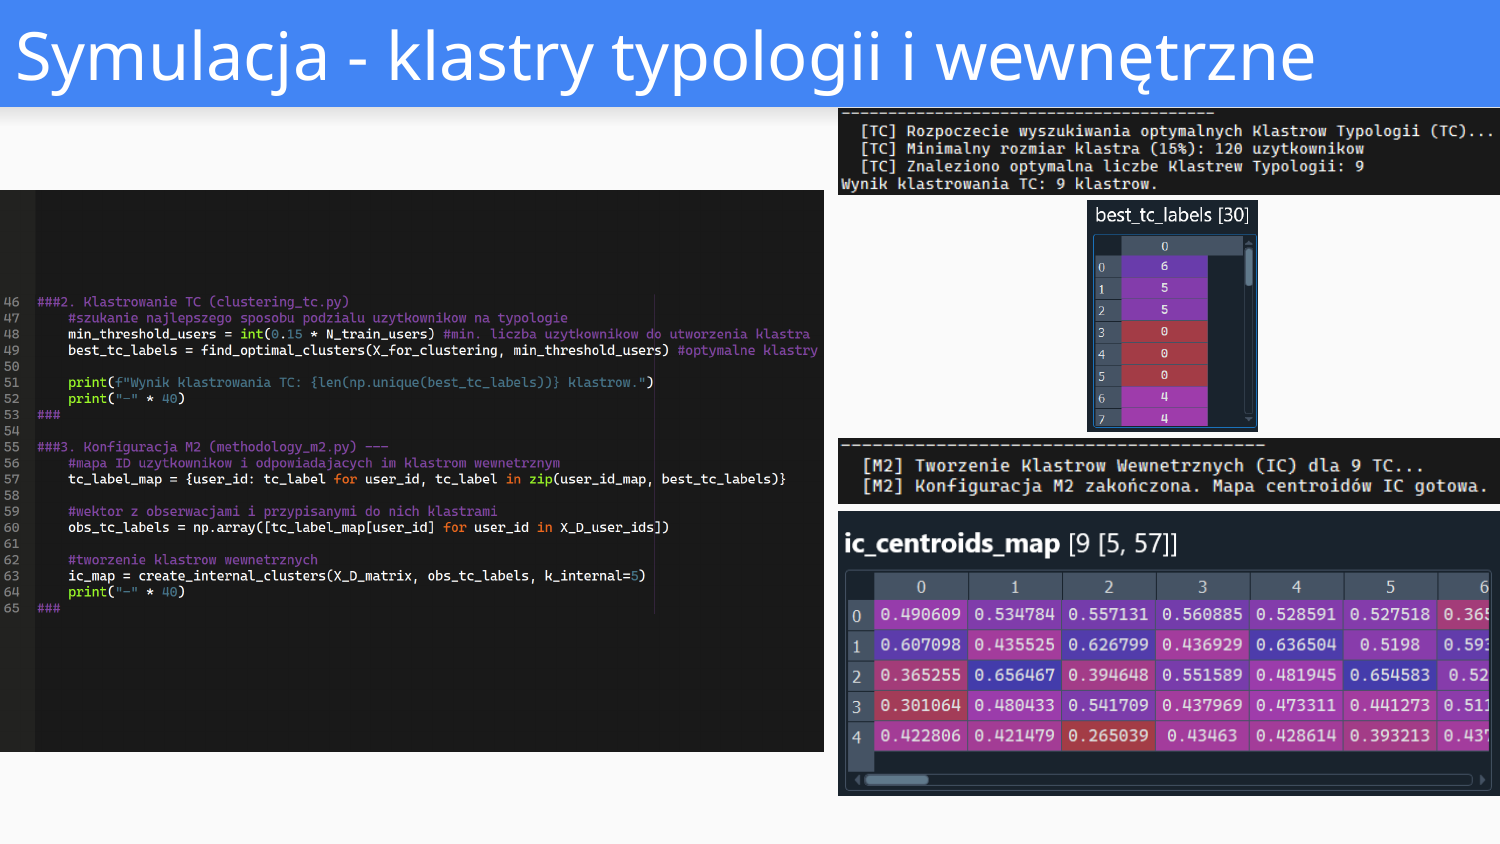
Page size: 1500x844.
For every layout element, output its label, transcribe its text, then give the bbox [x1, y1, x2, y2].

picture [838, 108, 1500, 195]
picture [1087, 200, 1258, 432]
title Symulacja - klastry typologii i wewnętrzne [0, 0, 1500, 109]
picture [0, 190, 824, 752]
picture [838, 438, 1500, 504]
picture [838, 511, 1500, 796]
